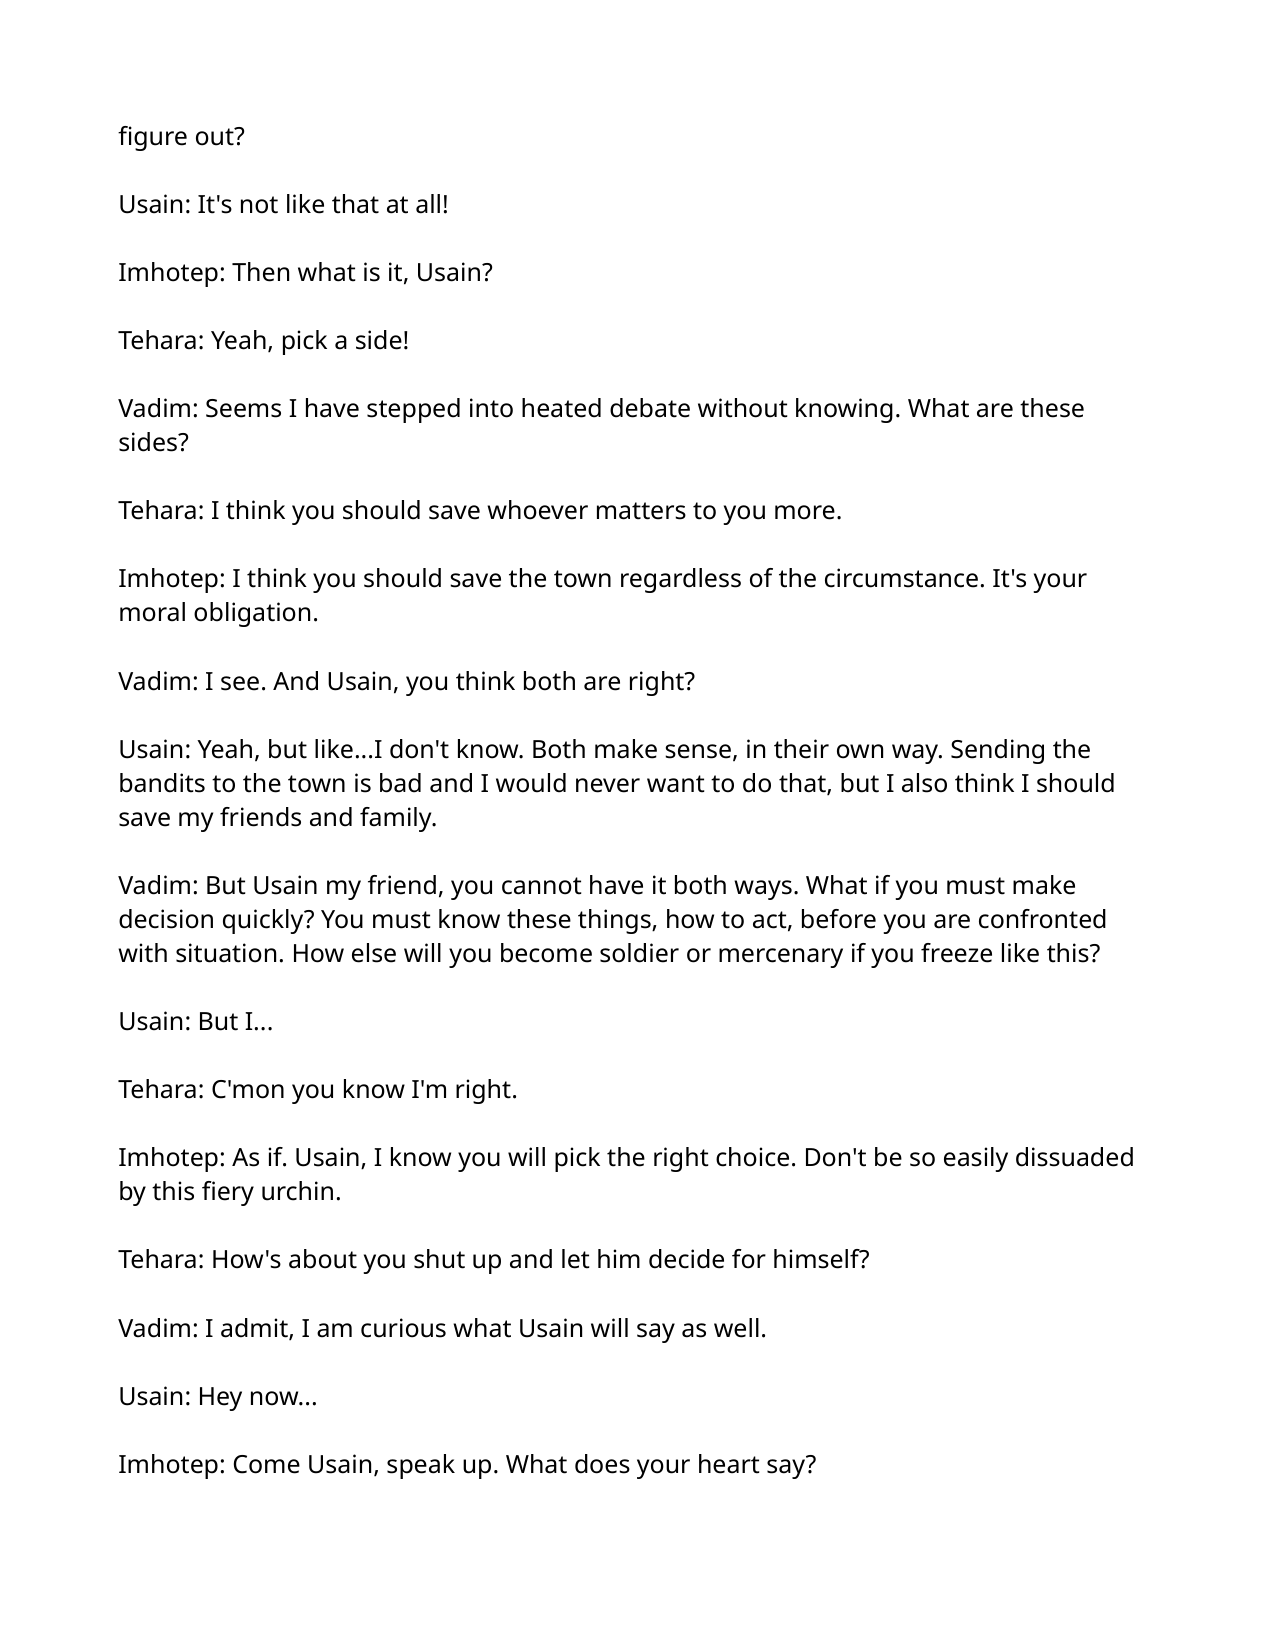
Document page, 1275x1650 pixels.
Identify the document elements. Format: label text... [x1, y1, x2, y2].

text Tehara: How's about you shut up and let him decide for himself? [118, 1242, 1157, 1276]
text Imhotep: Then what is it, Usain? [118, 254, 1157, 288]
text Vadim: I admit, I am curious what Usain will say as well. [118, 1310, 1157, 1344]
text Vadim: Seems I have stepped into heated debate without knowing. What are these sides? [118, 391, 1157, 459]
text Tehara: C'mon you know I'm right. [118, 1072, 1157, 1106]
text Imhotep: I think you should save the town regardless of the circumstance. It's your moral obligation. [118, 561, 1157, 629]
text Usain: Yeah, but like...I don't know. Both make sense, in their own way. Sending the bandits to the town is bad and I would never want to do that, but I also think I should save my friends and family. [118, 731, 1157, 833]
text Usain: Hey now... [118, 1378, 1157, 1412]
text Tehara: I think you should save whoever matters to you more. [118, 493, 1157, 527]
text Vadim: I see. And Usain, you think both are right? [118, 663, 1157, 697]
text Vadim: But Usain my friend, you cannot have it both ways. What if you must make decision quickly? You must know these things, how to act, before you are confronted with situation. How else will you become soldier or mercenary if you freeze like this? [118, 867, 1157, 970]
text Imhotep: As if. Usain, I know you will pick the right choice. Don't be so easily dissuaded by this fiery urchin. [118, 1140, 1157, 1208]
text Tehara: Yeah, pick a side! [118, 322, 1157, 357]
text Usain: But I... [118, 1004, 1157, 1038]
text Imhotep: Come Usain, speak up. What does your heart say? [118, 1447, 1157, 1481]
text figure out? [118, 118, 1157, 152]
text Usain: It's not like that at all! [118, 186, 1157, 220]
